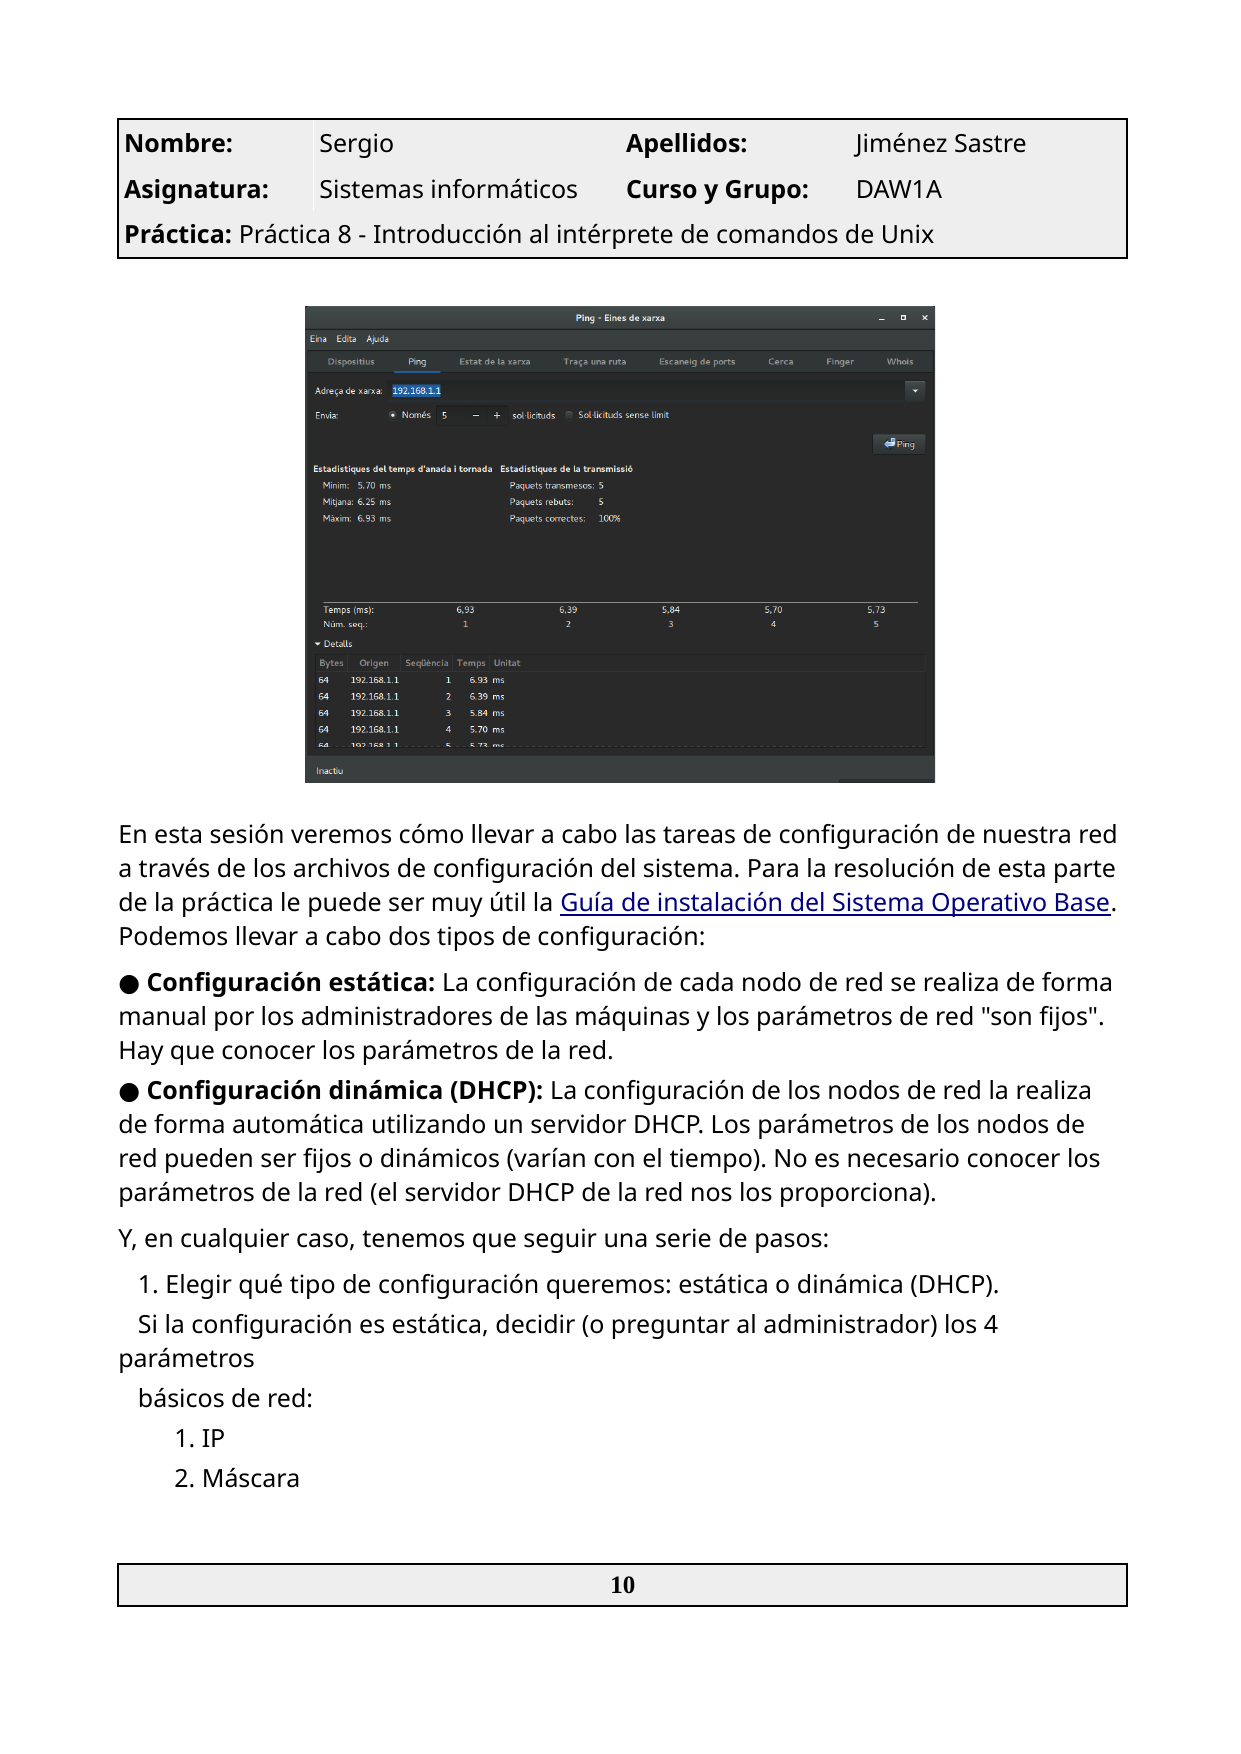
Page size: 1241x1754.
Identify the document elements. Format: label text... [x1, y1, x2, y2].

table_header [118, 301, 1122, 817]
text 2. Máscara [118, 1461, 1122, 1495]
text En esta sesión veremos cómo llevar a cabo las tareas de configuración de nuestra red a través de los archivos de configuración del sistema. Para la resolución de esta parte de la práctica le puede ser muy útil la Guía de instalación del Sistema Operativo Base. [118, 817, 1122, 919]
picture [305, 306, 936, 783]
text Y, en cualquier caso, tenemos que seguir una serie de pasos: [118, 1221, 1122, 1255]
text ● Configuración dinámica (DHCP): La configuración de los nodos de red la realiza de forma automática utilizando un servidor DHCP. Los parámetros de los nodos de red pueden ser fijos o dinámicos (varían con el tiempo). No es necesario conocer los parámetros de la red (el servidor DHCP de la red nos los proporciona). [118, 1073, 1122, 1209]
text Podemos llevar a cabo dos tipos de configuración: [118, 919, 1122, 953]
text ● Configuración estática: La configuración de cada nodo de red se realiza de forma manual por los administradores de las máquinas y los parámetros de red "son fijos". Hay que conocer los parámetros de la red. [118, 965, 1122, 1067]
text Si la configuración es estática, decidir (o preguntar al administrador) los 4 parámetros [118, 1307, 1122, 1375]
text 1. Elegir qué tipo de configuración queremos: estática o dinámica (DHCP). [118, 1267, 1122, 1301]
text 1. IP [118, 1421, 1122, 1455]
text básicos de red: [118, 1381, 1122, 1415]
